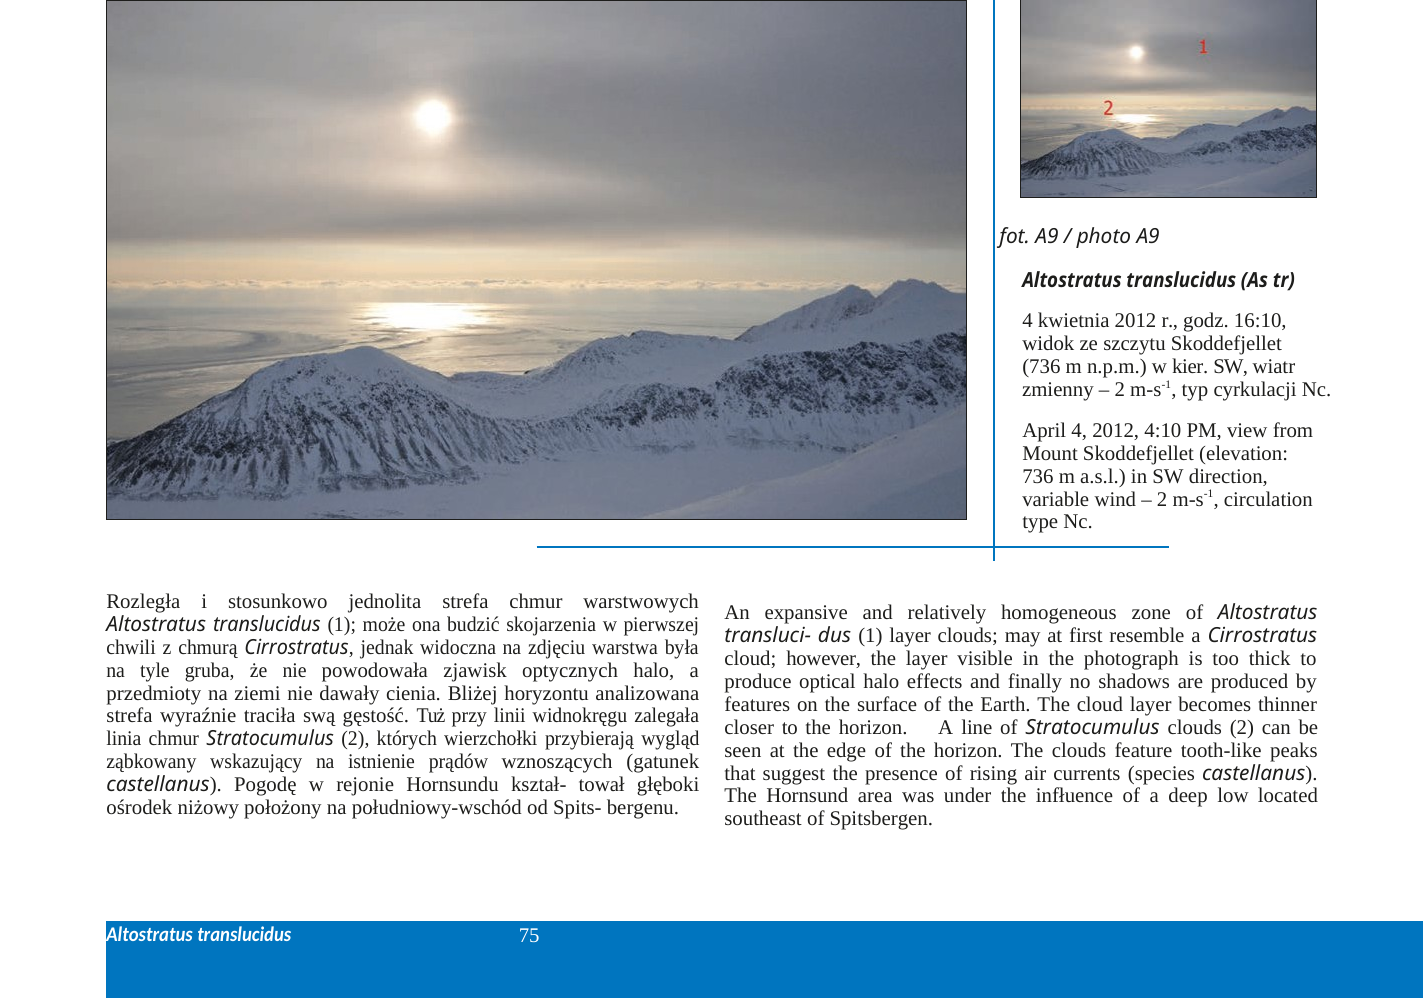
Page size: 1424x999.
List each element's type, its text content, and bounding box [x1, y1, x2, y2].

text fot. A9 / photo A9 [995, 221, 1162, 249]
text zmienny – 2 m-s-1, typ cyrkulacji Nc. [1022, 378, 1424, 401]
text Rozległa i stosunkowo jednolita strefa chmur warstwowych Altostratus translucidus (1); może ona budzić skojarzenia w pierwszej chwili z chmurą Cirrostratus, jednak widoczna na zdjęciu warstwa była na tyle gruba, że nie powodowała zjawisk optycznych halo, a przedmioty na ziemi nie dawały cienia. Bliżej horyzontu analizowana strefa wyraźnie traciła swą gęstość. Tuż przy linii widnokręgu zalegała linia chmur Stratocumulus (2), których wierzchołki przybierają wygląd ząbkowany wskazujący na istnienie prądów wznoszących (gatunek castellanus). Pogodę w rejonie Hornsundu kształ- tował głęboki ośrodek niżowy położony na południowy-wschód od Spits- bergenu. [106, 590, 699, 819]
text An expansive and relatively homogeneous zone of Altostratus transluci- dus (1) layer clouds; may at first resemble a Cirrostratus cloud; however, the layer visible in the photograph is too thick to produce optical halo effects and finally no shadows are produced by features on the surface of the Earth. The cloud layer becomes thinner closer to the horizon. A line of Stratocumulus clouds (2) can be seen at the edge of the horizon. The clouds feature tooth-like peaks that suggest the presence of rising air currents (species castellanus). The Hornsund area was under the infłuence of a deep low located southeast of Spitsbergen. [724, 601, 1318, 830]
text [967, 221, 993, 249]
text April 4, 2012, 4:10 PM, view from Mount Skoddefjellet (elevation: 736 m a.s.l.) in SW direction, variable wind – 2 m-s-1, circulation type Nc. [1022, 419, 1315, 533]
subtitle Altostratus translucidus (As tr) [1022, 265, 1424, 293]
text 4 kwietnia 2012 r., godz. 16:10, widok ze szczytu Skoddefjellet (736 m n.p.m.) w kier. SW, wiatr [1022, 309, 1301, 378]
